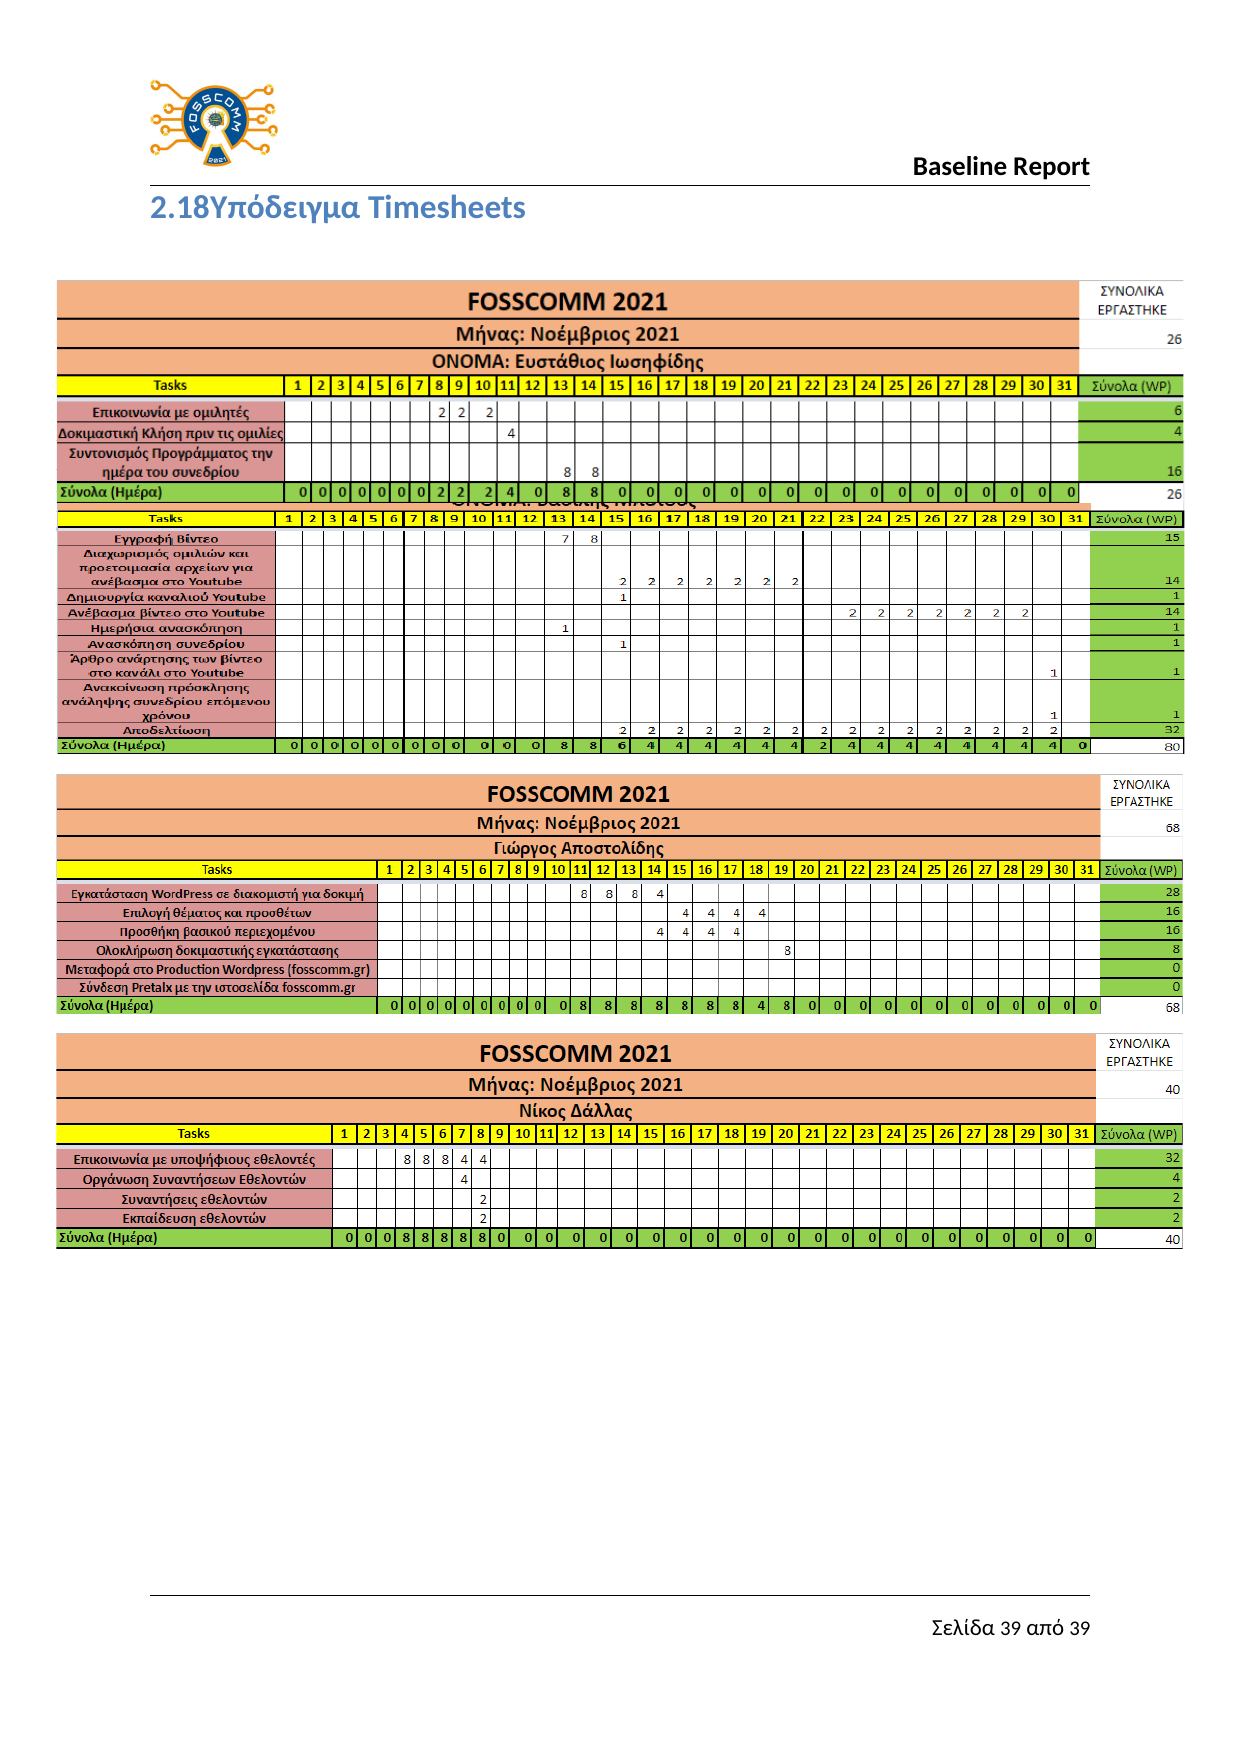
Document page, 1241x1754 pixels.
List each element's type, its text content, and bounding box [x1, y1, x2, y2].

subtitle Υπόδειγμα Timesheets [150, 186, 1090, 232]
picture [150, 73, 278, 176]
picture [56, 280, 1185, 754]
picture [56, 1033, 1183, 1249]
picture [56, 774, 1183, 1014]
